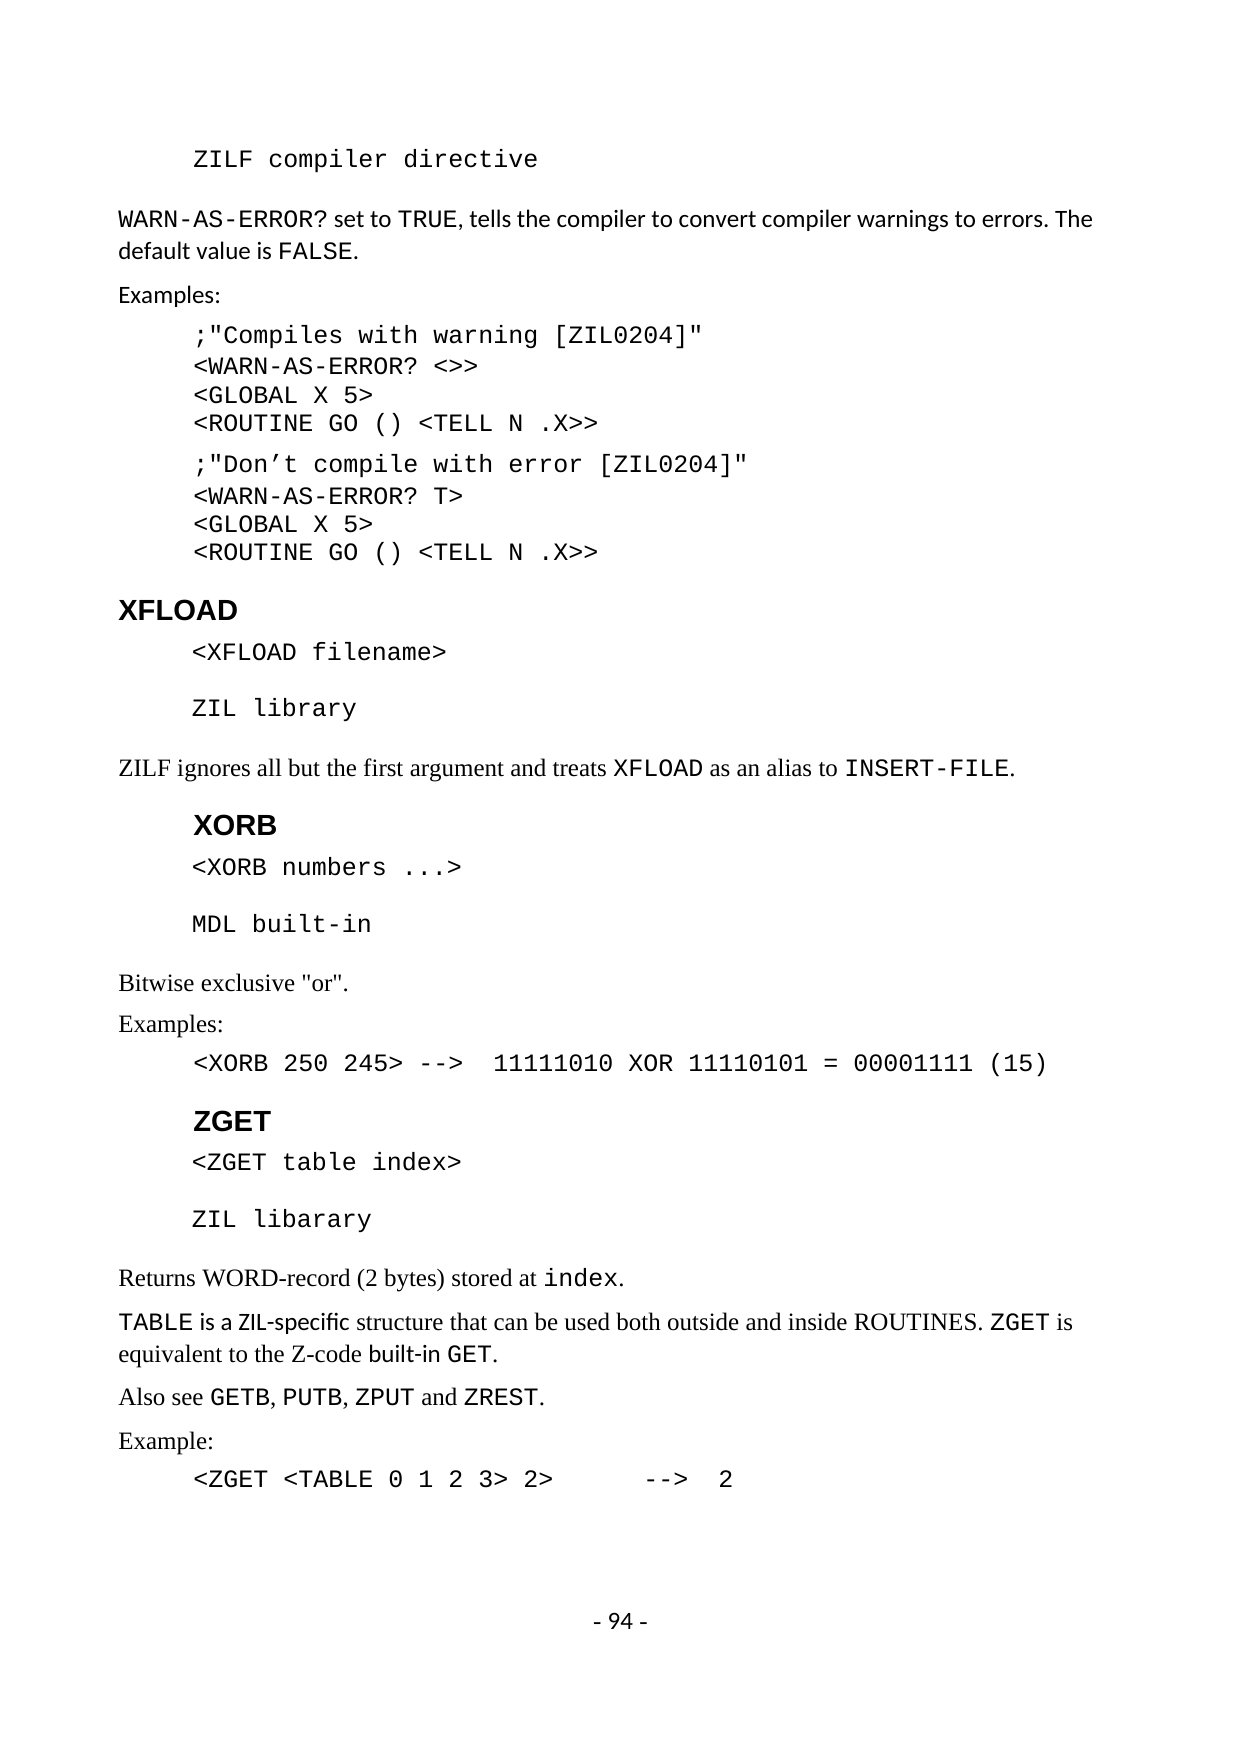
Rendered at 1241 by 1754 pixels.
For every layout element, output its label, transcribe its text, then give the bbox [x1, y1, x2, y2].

text TABLE is a ZIL-specific structure that can be used both outside and inside ROUTINES. ZGET is equivalent to the Z-code built-in GET. [118, 1306, 1122, 1370]
text ZIL libarary [192, 1206, 1122, 1235]
text <ZGET <TABLE 0 1 2 3> 2> --> 2 [118, 1467, 1122, 1495]
text Bitwise exclusive "or". [118, 968, 1122, 997]
text ;"Don’t compile with error [ZIL0204]" <WARN-AS-ERROR? T> <GLOBAL X 5> <ROUTINE GO () <TELL N .X>> [118, 451, 1122, 568]
text ZILF compiler directive [118, 118, 1122, 175]
text MDL built-in [192, 911, 1122, 939]
text Returns WORD-record (2 bytes) stored at index. [118, 1263, 1122, 1294]
subtitle XFLOAD [118, 593, 1122, 627]
subtitle ZGET [118, 1104, 1122, 1137]
text ;"Compiles with warning [ZIL0204]" <WARN-AS-ERROR? <>> <GLOBAL X 5> <ROUTINE GO () <TELL N .X>> [118, 322, 1122, 439]
text Examples: [118, 279, 1122, 310]
text ZIL library [192, 696, 1122, 724]
list ZILF ignores all but the first argument and treats XFLOAD as an alias to INSERT-FILE. [43, 753, 1122, 783]
text <XORB numbers ...> [192, 854, 1122, 883]
text Example: [118, 1426, 1122, 1454]
text Also see GETB, PUTB, ZPUT and ZREST. [118, 1382, 1122, 1413]
text WARN-AS-ERROR? set to TRUE, tells the compiler to convert compiler warnings to errors. The default value is FALSE. [118, 203, 1122, 267]
text <XORB 250 245> --> 11111010 XOR 11110101 = 00001111 (15) [118, 1050, 1122, 1079]
text Examples: [118, 1009, 1122, 1038]
text <ZGET table index> [192, 1150, 1122, 1178]
subtitle XORB [118, 808, 1122, 842]
text <XFLOAD filename> [192, 639, 1122, 668]
